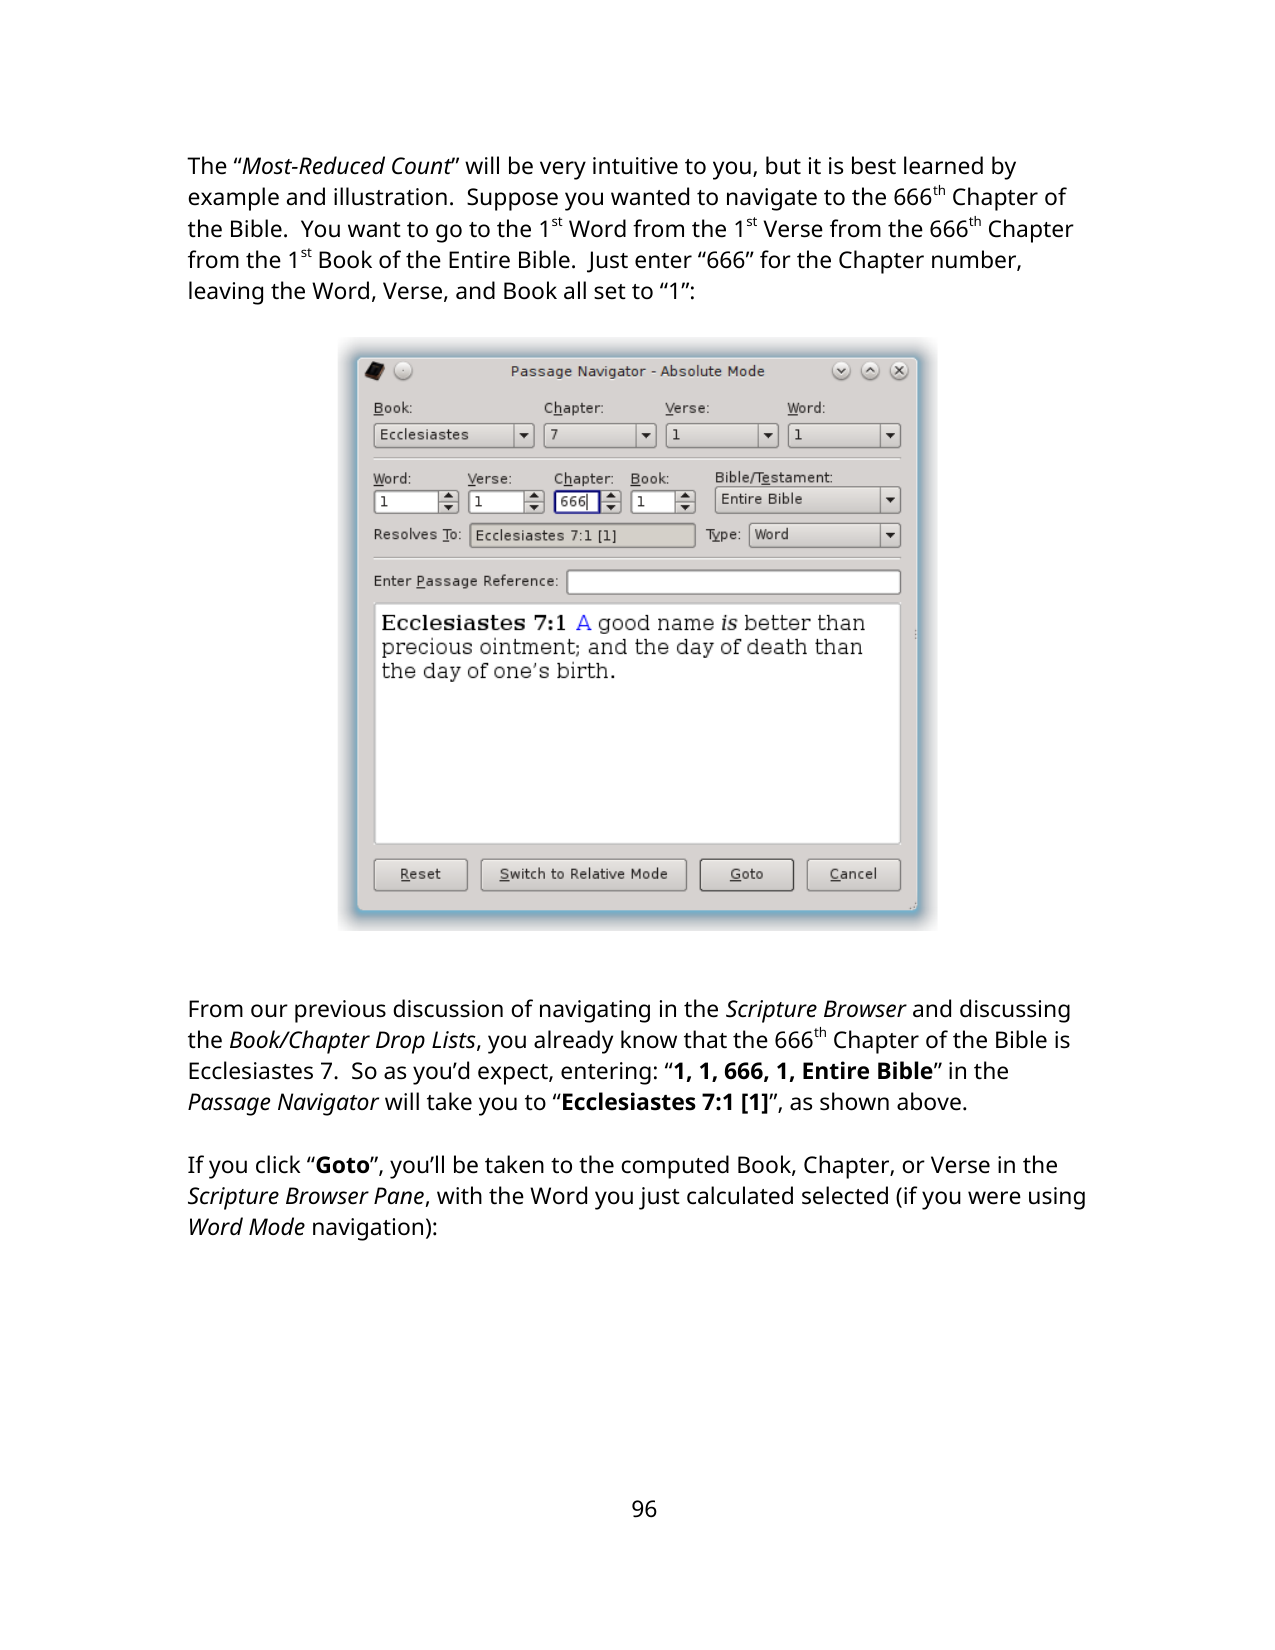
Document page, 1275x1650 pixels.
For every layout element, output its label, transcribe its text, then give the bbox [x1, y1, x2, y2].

picture [337, 337, 938, 931]
text From our previous discussion of navigating in the Scripture Browser and discussing the Book/Chapter Drop Lists, you already know that the 666th Chapter of the Bible is Ecclesiastes 7. So as you’d expect, entering: “1, 1, 666, 1, Entire Bible” in the Passage Navigator will take you to “Ecclesiastes 7:1 [1]”, as shown above. [187, 992, 1087, 1117]
text If you click “Goto”, you’ll be taken to the computed Book, Chapter, or Verse in the Scripture Browser Pane, with the Word you just calculated selected (if you were using Word Mode navigation): [187, 1149, 1087, 1242]
text The “Most-Reduced Count” will be very intuitive to you, but it is best learned by example and illustration. Suppose you wanted to navigate to the 666th Chapter of the Bible. You want to go to the 1st Word from the 1st Verse from the 666th Chapter from the 1st Book of the Entire Bible. Just enter “666” for the Chapter number, leaving the Word, Verse, and Book all set to “1”: [187, 150, 1087, 306]
